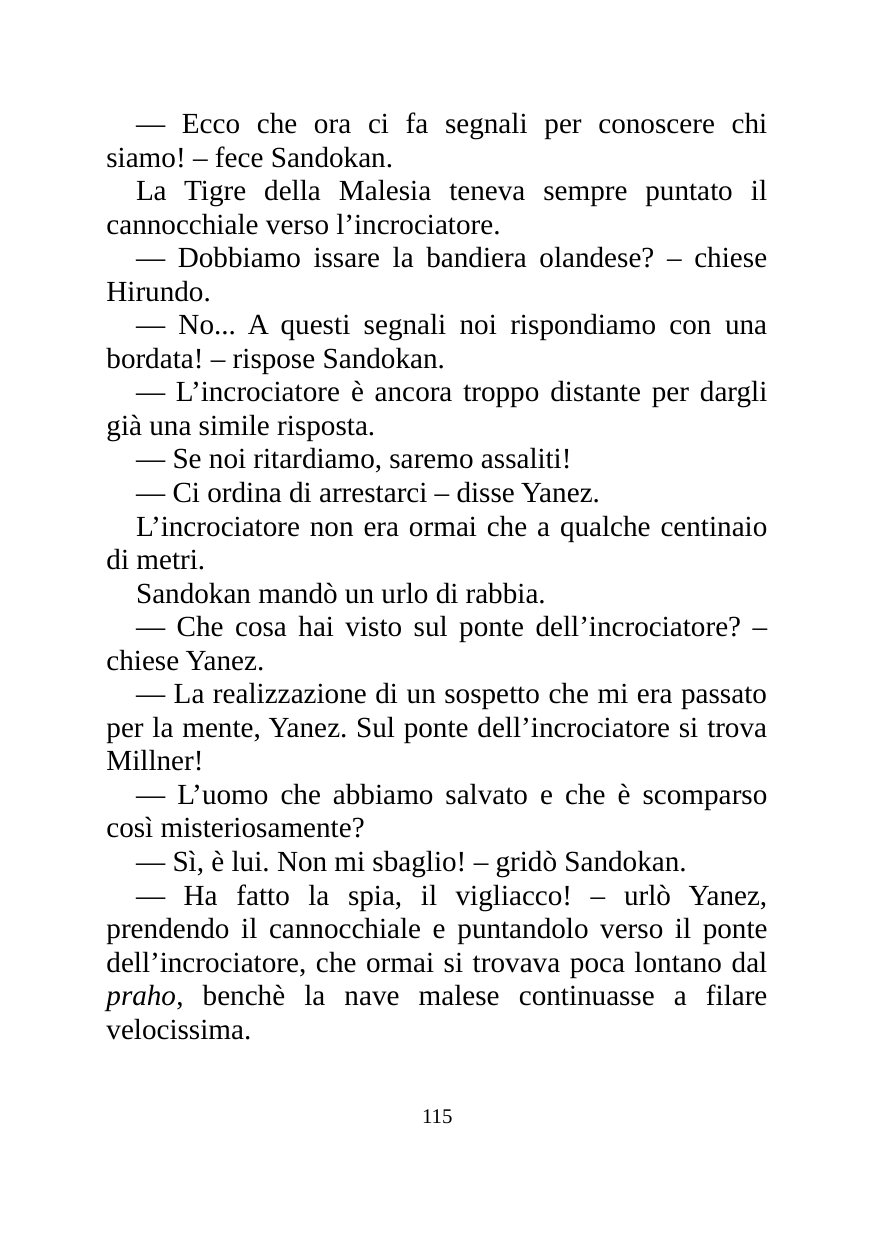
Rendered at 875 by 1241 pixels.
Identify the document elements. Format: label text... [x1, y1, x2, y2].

text La Tigre della Malesia teneva sempre puntato il cannocchiale verso l’incrociatore. [106, 173, 768, 240]
text — L’incrociatore è ancora troppo distante per dargli già una simile risposta. [106, 374, 768, 442]
text — Dobbiamo issare la bandiera olandese? – chiese Hirundo. [106, 240, 768, 307]
text — Che cosa hai visto sul ponte dell’incrociatore? – chiese Yanez. [106, 609, 768, 676]
text — Ci ordina di arrestarci – disse Yanez. [106, 475, 768, 509]
text L’incrociatore non era ormai che a qualche centinaio di metri. [106, 509, 768, 576]
text — La realizzazione di un sospetto che mi era passato per la mente, Yanez. Sul ponte dell’incrociatore si trova Millner! [106, 676, 768, 777]
text — L’uomo che abbiamo salvato e che è scomparso così misteriosamente? [106, 777, 768, 844]
text — Se noi ritardiamo, saremo assaliti! [106, 442, 768, 475]
text — Ha fatto la spia, il vigliacco! – urlò Yanez, prendendo il cannocchiale e puntandolo verso il ponte dell’incrociatore, che ormai si trovava poca lontano dal praho, benchè la nave malese continuasse a filare velocissima. [106, 878, 768, 1045]
text — No... A questi segnali noi rispondiamo con una bordata! – rispose Sandokan. [106, 307, 768, 374]
text Sandokan mandò un urlo di rabbia. [106, 576, 768, 609]
text — Sì, è lui. Non mi sbaglio! – gridò Sandokan. [106, 844, 768, 878]
text — Ecco che ora ci fa segnali per conoscere chi siamo! – fece Sandokan. [106, 106, 768, 173]
